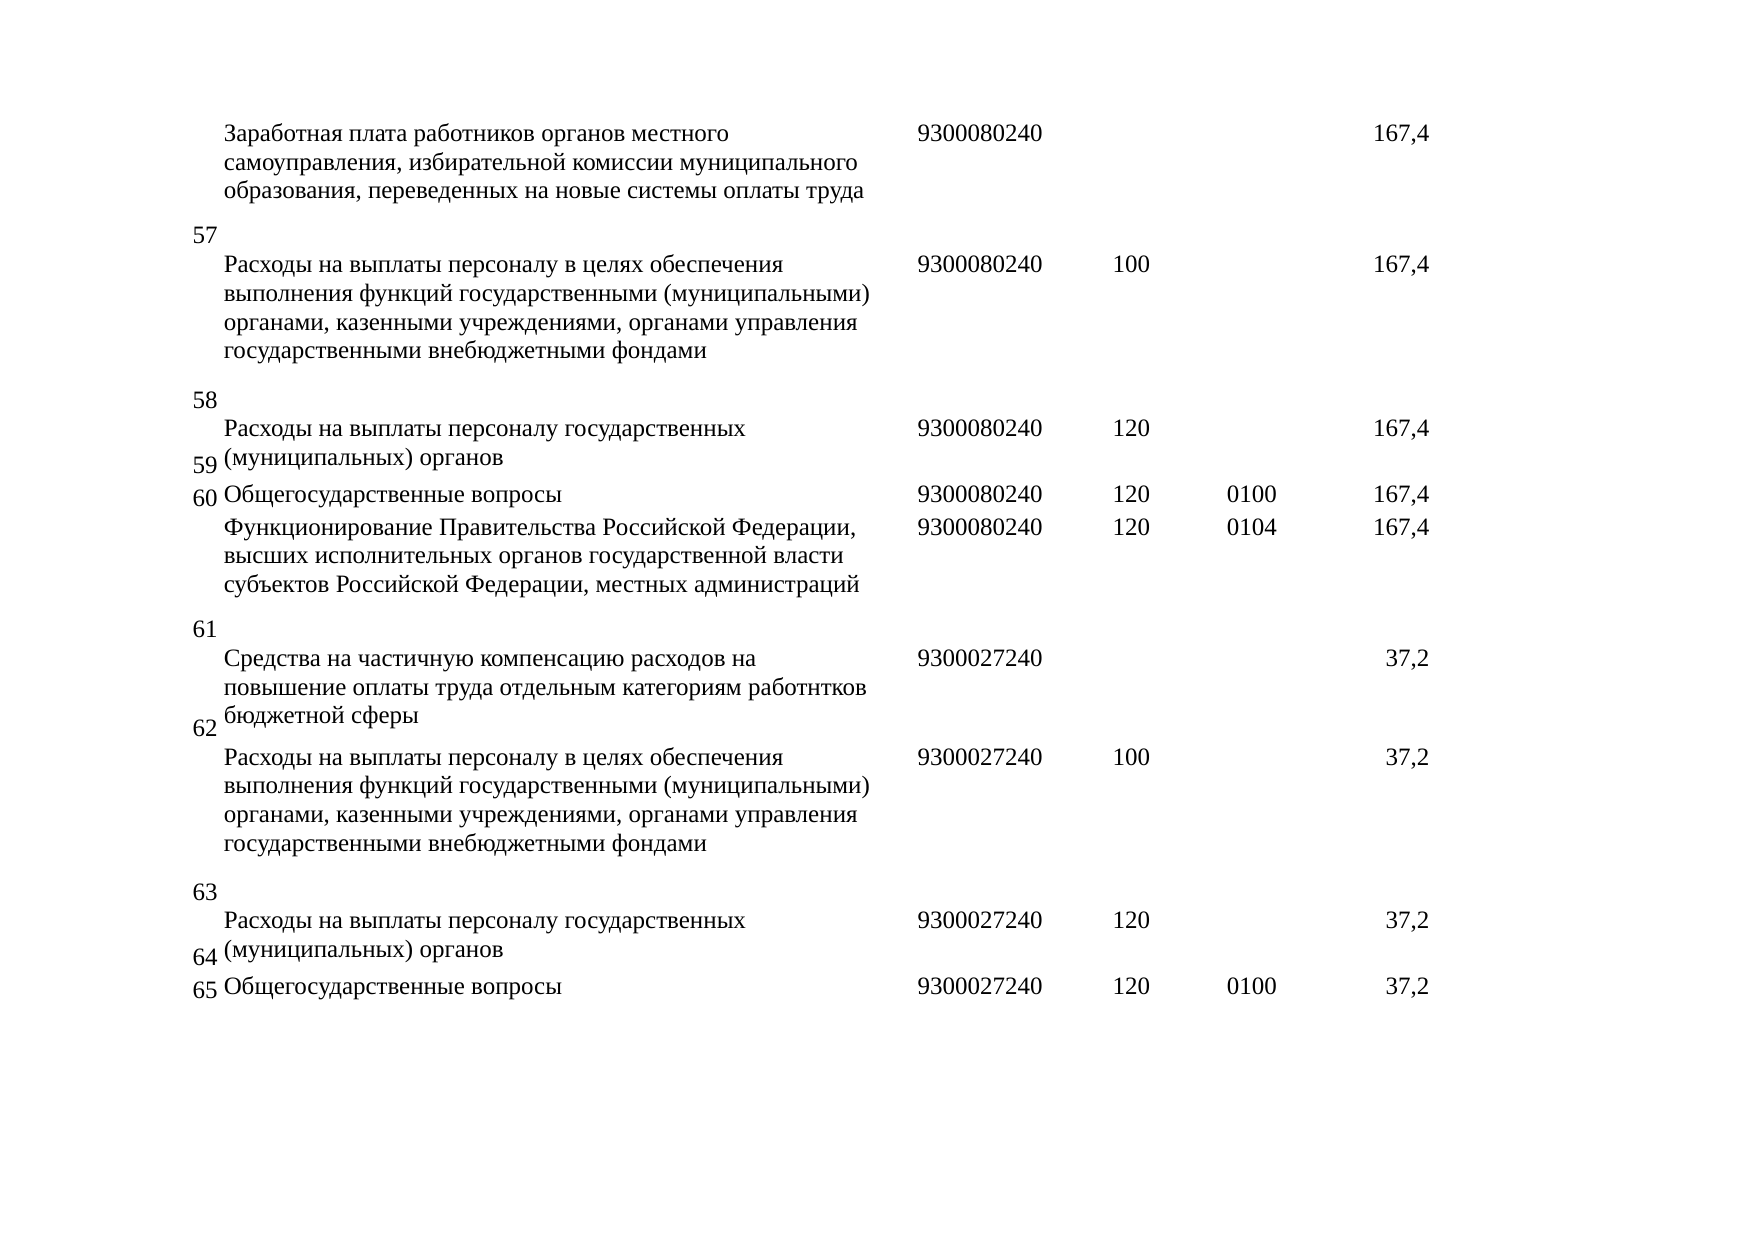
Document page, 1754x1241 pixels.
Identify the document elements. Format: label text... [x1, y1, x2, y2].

table_cell [1073, 118, 1189, 249]
table_cell 120 [1073, 512, 1189, 643]
table_cell 9300080240 [888, 414, 1072, 479]
table_cell [1190, 414, 1313, 479]
table_cell 120 [1073, 906, 1189, 971]
table_cell 9300027240 [888, 742, 1072, 906]
table_cell 60 [115, 479, 220, 512]
table_cell Расходы на выплаты персоналу государственных (муниципальных) органов [220, 414, 887, 479]
table_cell [1073, 643, 1189, 742]
table_cell 120 [1073, 479, 1189, 512]
table_cell 100 [1073, 742, 1189, 906]
table_cell 120 [1073, 414, 1189, 479]
table_cell Общегосударственные вопросы [220, 971, 887, 1004]
table_cell Расходы на выплаты персоналу в целях обеспечения выполнения функций государственными (муниципальными) органами, казенными учреждениями, органами управления государственными внебюджетными фондами [220, 249, 887, 413]
table_cell 9300027240 [888, 971, 1072, 1004]
table_cell 64 [115, 906, 220, 971]
table_cell 120 [1073, 971, 1189, 1004]
table_cell 9300027240 [888, 643, 1072, 742]
table_cell 37,2 [1314, 971, 1432, 1004]
table_cell Расходы на выплаты персоналу государственных (муниципальных) органов [220, 906, 887, 971]
table_cell 63 [115, 742, 220, 906]
table_cell [1190, 643, 1313, 742]
table_cell Функционирование Правительства Российской Федерации, высших исполнительных органов государственной власти субъектов Российской Федерации, местных администраций [220, 512, 887, 643]
table_cell 65 [115, 971, 220, 1004]
table_cell 0100 [1190, 971, 1313, 1004]
table_cell Заработная плата работников органов местного самоуправления, избирательной комиссии муниципального образования, переведенных на новые системы оплаты труда [220, 118, 887, 249]
table_cell 37,2 [1314, 643, 1432, 742]
table_cell 9300080240 [888, 479, 1072, 512]
table_cell 167,4 [1314, 414, 1432, 479]
table_cell 58 [115, 249, 220, 413]
table_cell Общегосударственные вопросы [220, 479, 887, 512]
table_cell [1190, 118, 1313, 249]
table_cell [1190, 742, 1313, 906]
table_cell 167,4 [1314, 512, 1432, 643]
table_cell 9300080240 [888, 118, 1072, 249]
table_cell [1190, 906, 1313, 971]
table_cell 9300080240 [888, 249, 1072, 413]
table_cell 57 [115, 118, 220, 249]
table_cell 0100 [1190, 479, 1313, 512]
table_cell 9300080240 [888, 512, 1072, 643]
table_cell 9300027240 [888, 906, 1072, 971]
table_cell 59 [115, 414, 220, 479]
table_cell 61 [115, 512, 220, 643]
table_cell 37,2 [1314, 906, 1432, 971]
table_cell Средства на частичную компенсацию расходов на повышение оплаты труда отдельным категориям работнтков бюджетной сферы [220, 643, 887, 742]
table_cell 62 [115, 643, 220, 742]
table_cell Расходы на выплаты персоналу в целях обеспечения выполнения функций государственными (муниципальными) органами, казенными учреждениями, органами управления государственными внебюджетными фондами [220, 742, 887, 906]
table_cell 167,4 [1314, 249, 1432, 413]
table_cell [1190, 249, 1313, 413]
table_cell 0104 [1190, 512, 1313, 643]
table_cell 167,4 [1314, 479, 1432, 512]
table_cell 100 [1073, 249, 1189, 413]
table_cell 167,4 [1314, 118, 1432, 249]
table_cell 37,2 [1314, 742, 1432, 906]
